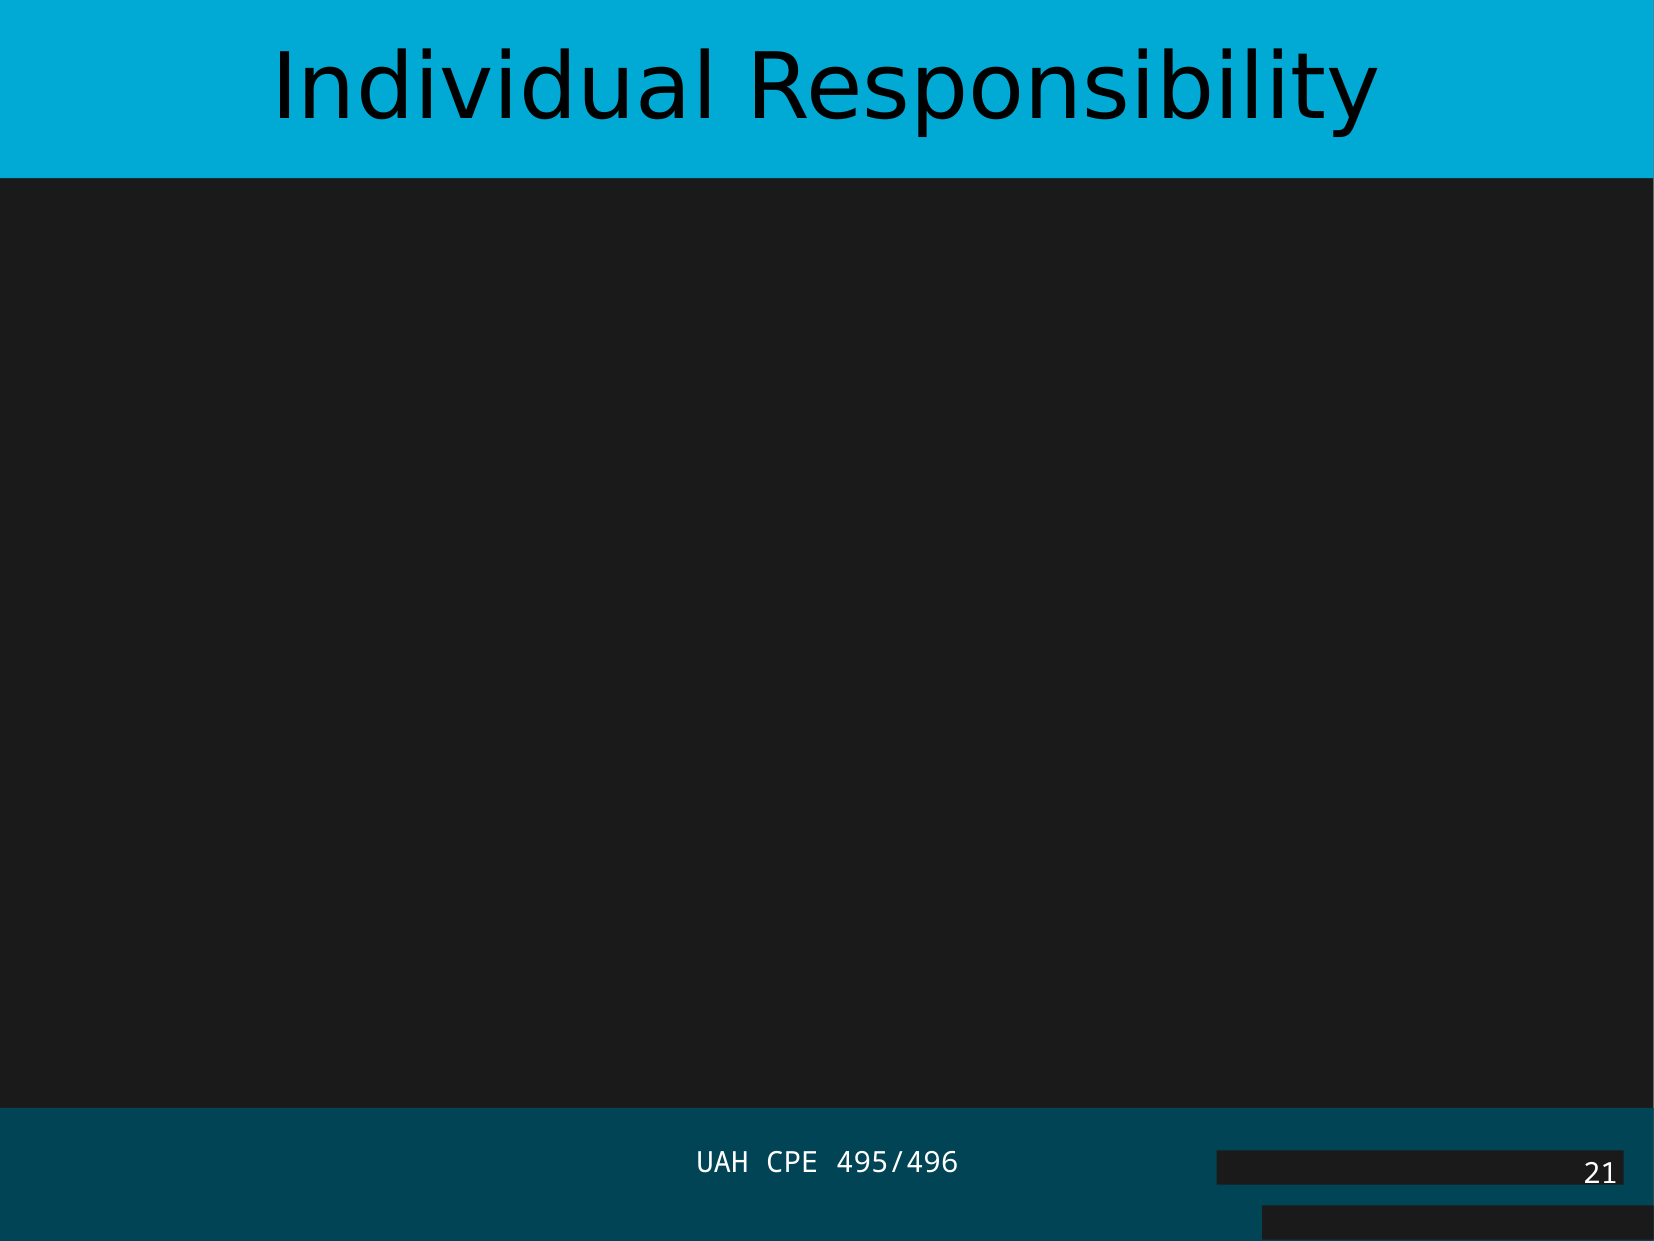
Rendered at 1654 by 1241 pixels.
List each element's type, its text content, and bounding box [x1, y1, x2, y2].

title Individual Responsibility [82, 8, 1571, 166]
